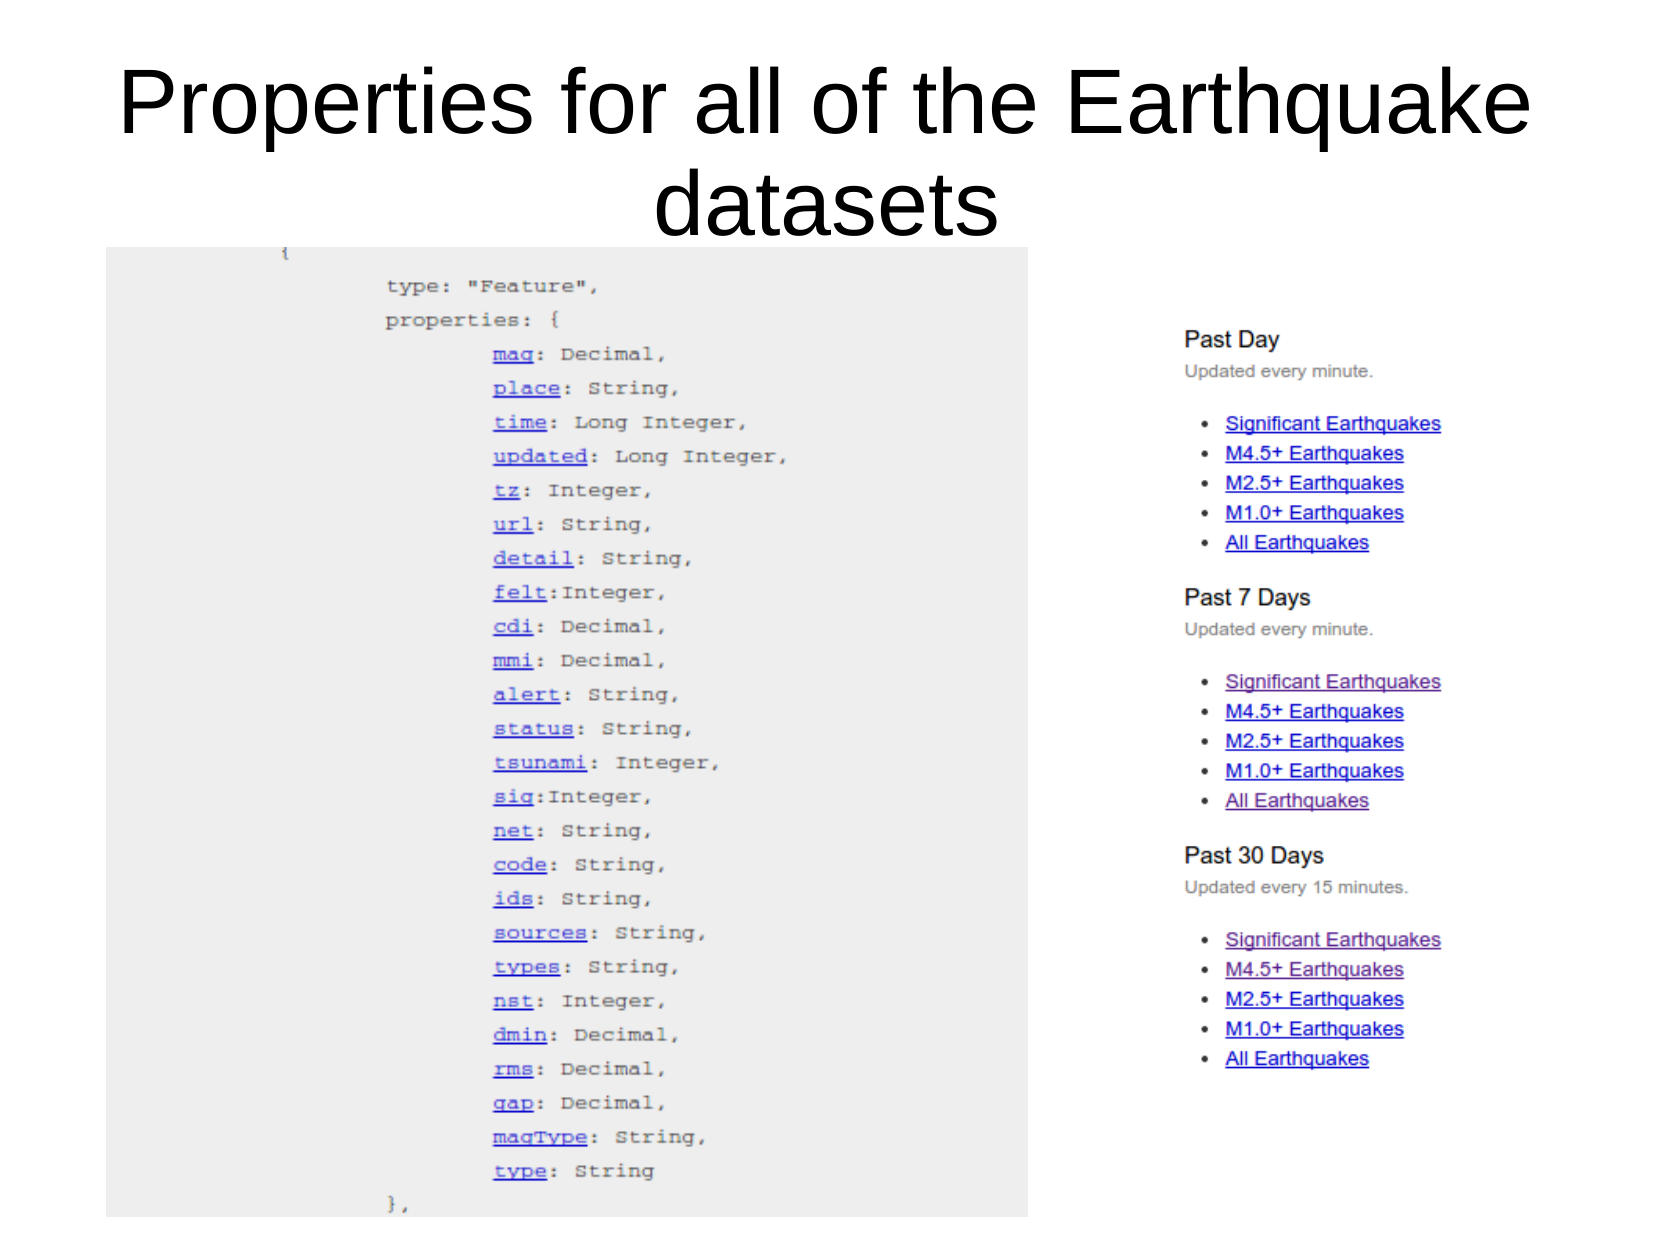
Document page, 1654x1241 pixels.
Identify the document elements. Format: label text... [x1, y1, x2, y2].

title Properties for all of the Earthquake datasets [82, 49, 1571, 257]
picture [106, 247, 1028, 1217]
picture [1169, 307, 1515, 1103]
